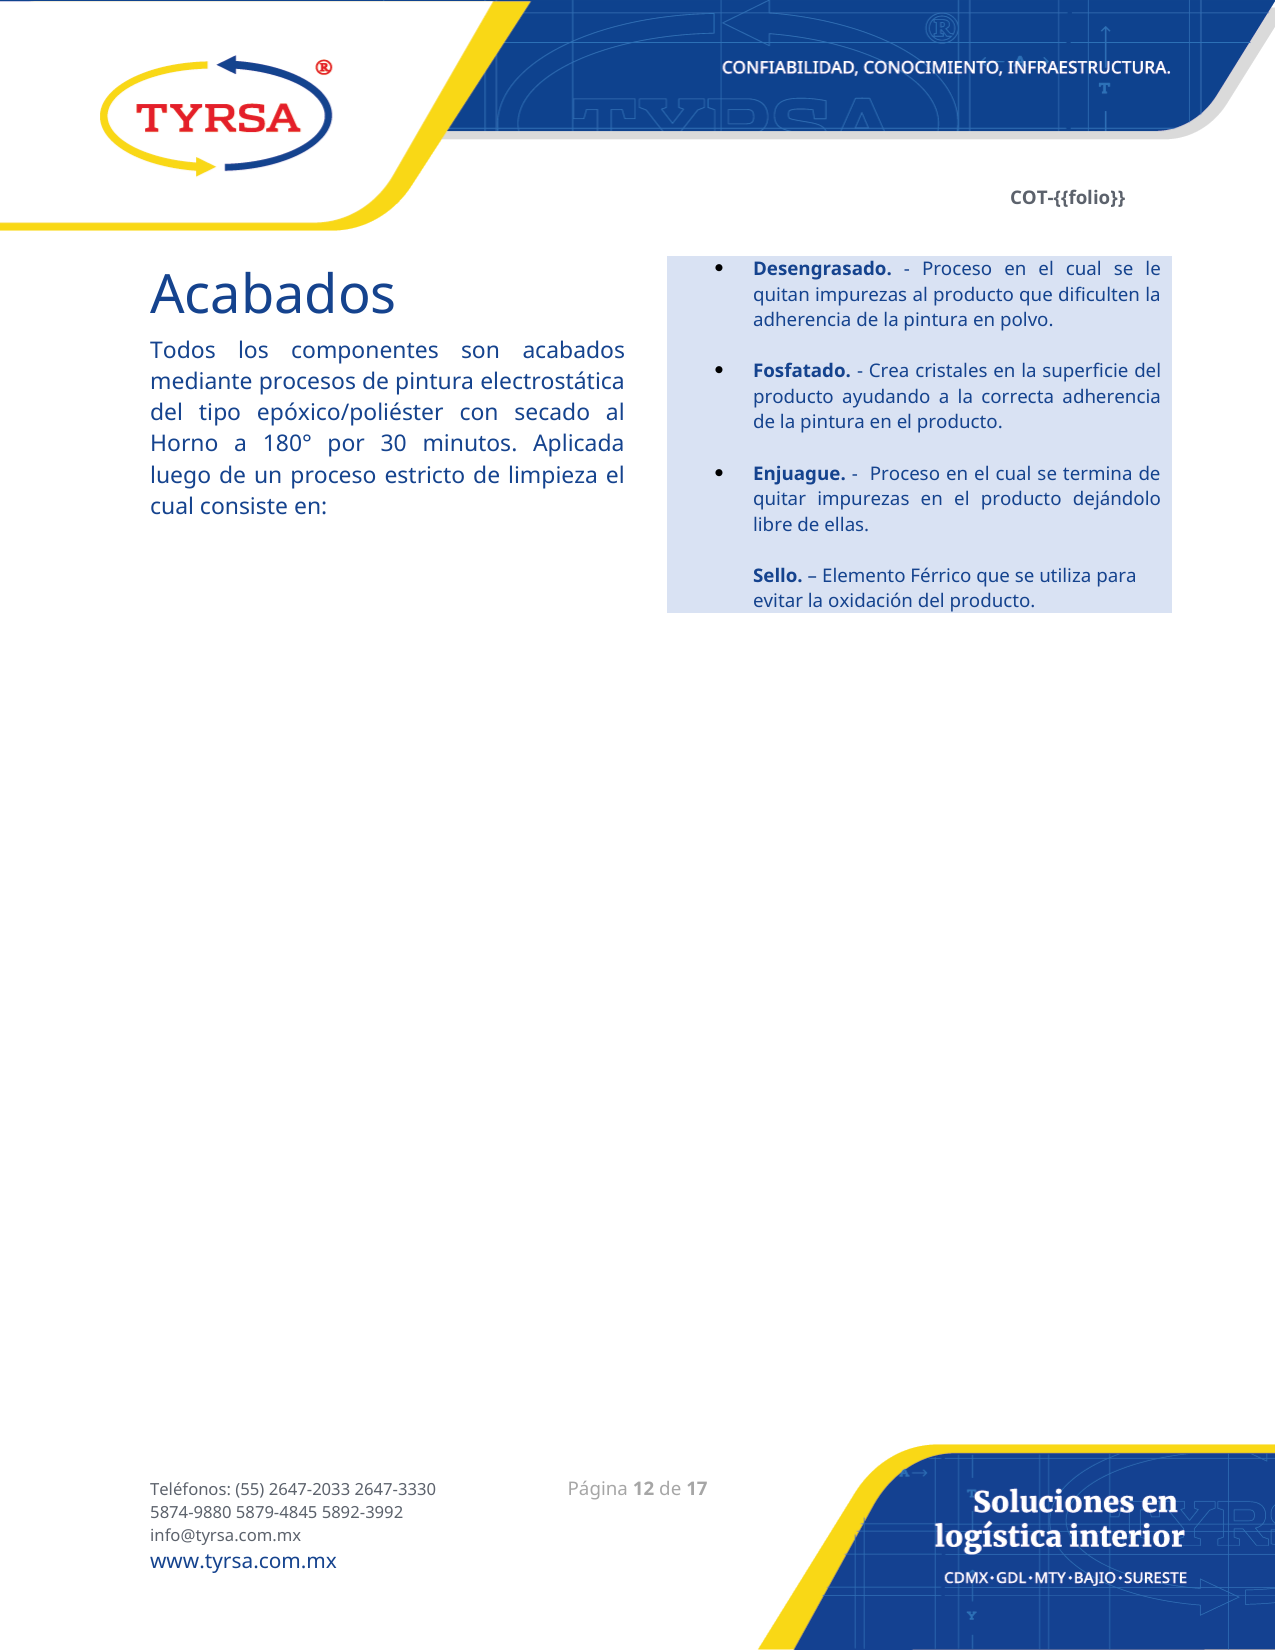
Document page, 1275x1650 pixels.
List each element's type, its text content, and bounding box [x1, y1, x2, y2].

table_cell [636, 256, 667, 613]
table_cell Desengrasado. - Proceso en el cual se le quitan impurezas al producto que dificulten la adherencia de la pintura en polvo. Fosfatado. - Crea cristales en la superficie del producto ayudando a la correcta adherencia de la pintura en el producto. Enjuague. - Proceso en el cual se termina de quitar impurezas en el producto dejándolo libre de ellas. Sello. – Elemento Férrico que se utiliza para evitar la oxidación del producto. [667, 256, 1172, 613]
table_cell Acabados Todos los componentes son acabados mediante procesos de pintura electrostática del tipo epóxico/poliéster con secado al Horno a 180° por 30 minutos. Aplicada luego de un proceso estricto de limpieza el cual consiste en: [139, 256, 636, 613]
